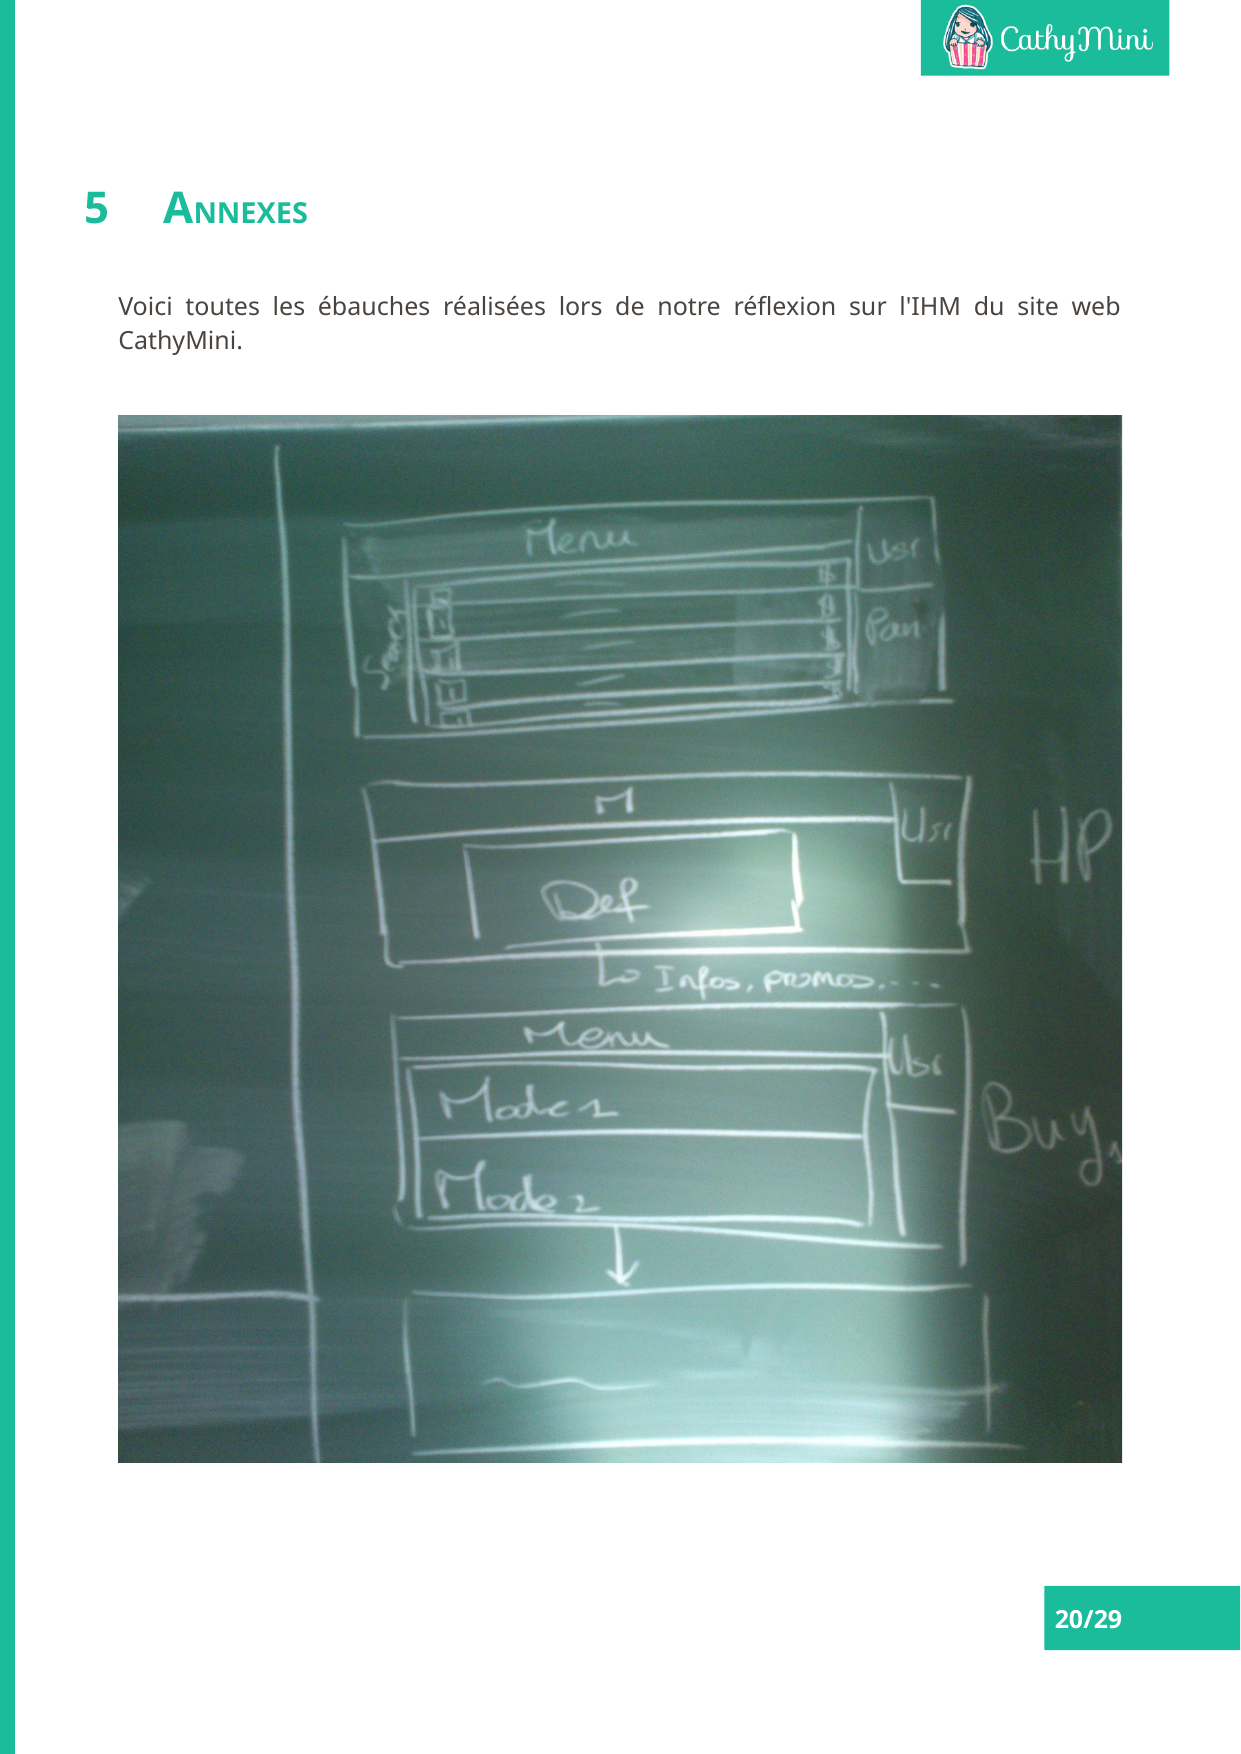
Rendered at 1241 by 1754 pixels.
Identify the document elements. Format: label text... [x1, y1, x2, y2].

subtitle Annexes [73, 176, 1122, 236]
picture [118, 415, 1123, 1463]
picture [936, 0, 1162, 73]
text Voici toutes les ébauches réalisées lors de notre réflexion sur l'IHM du site web CathyMini. [118, 288, 1122, 357]
